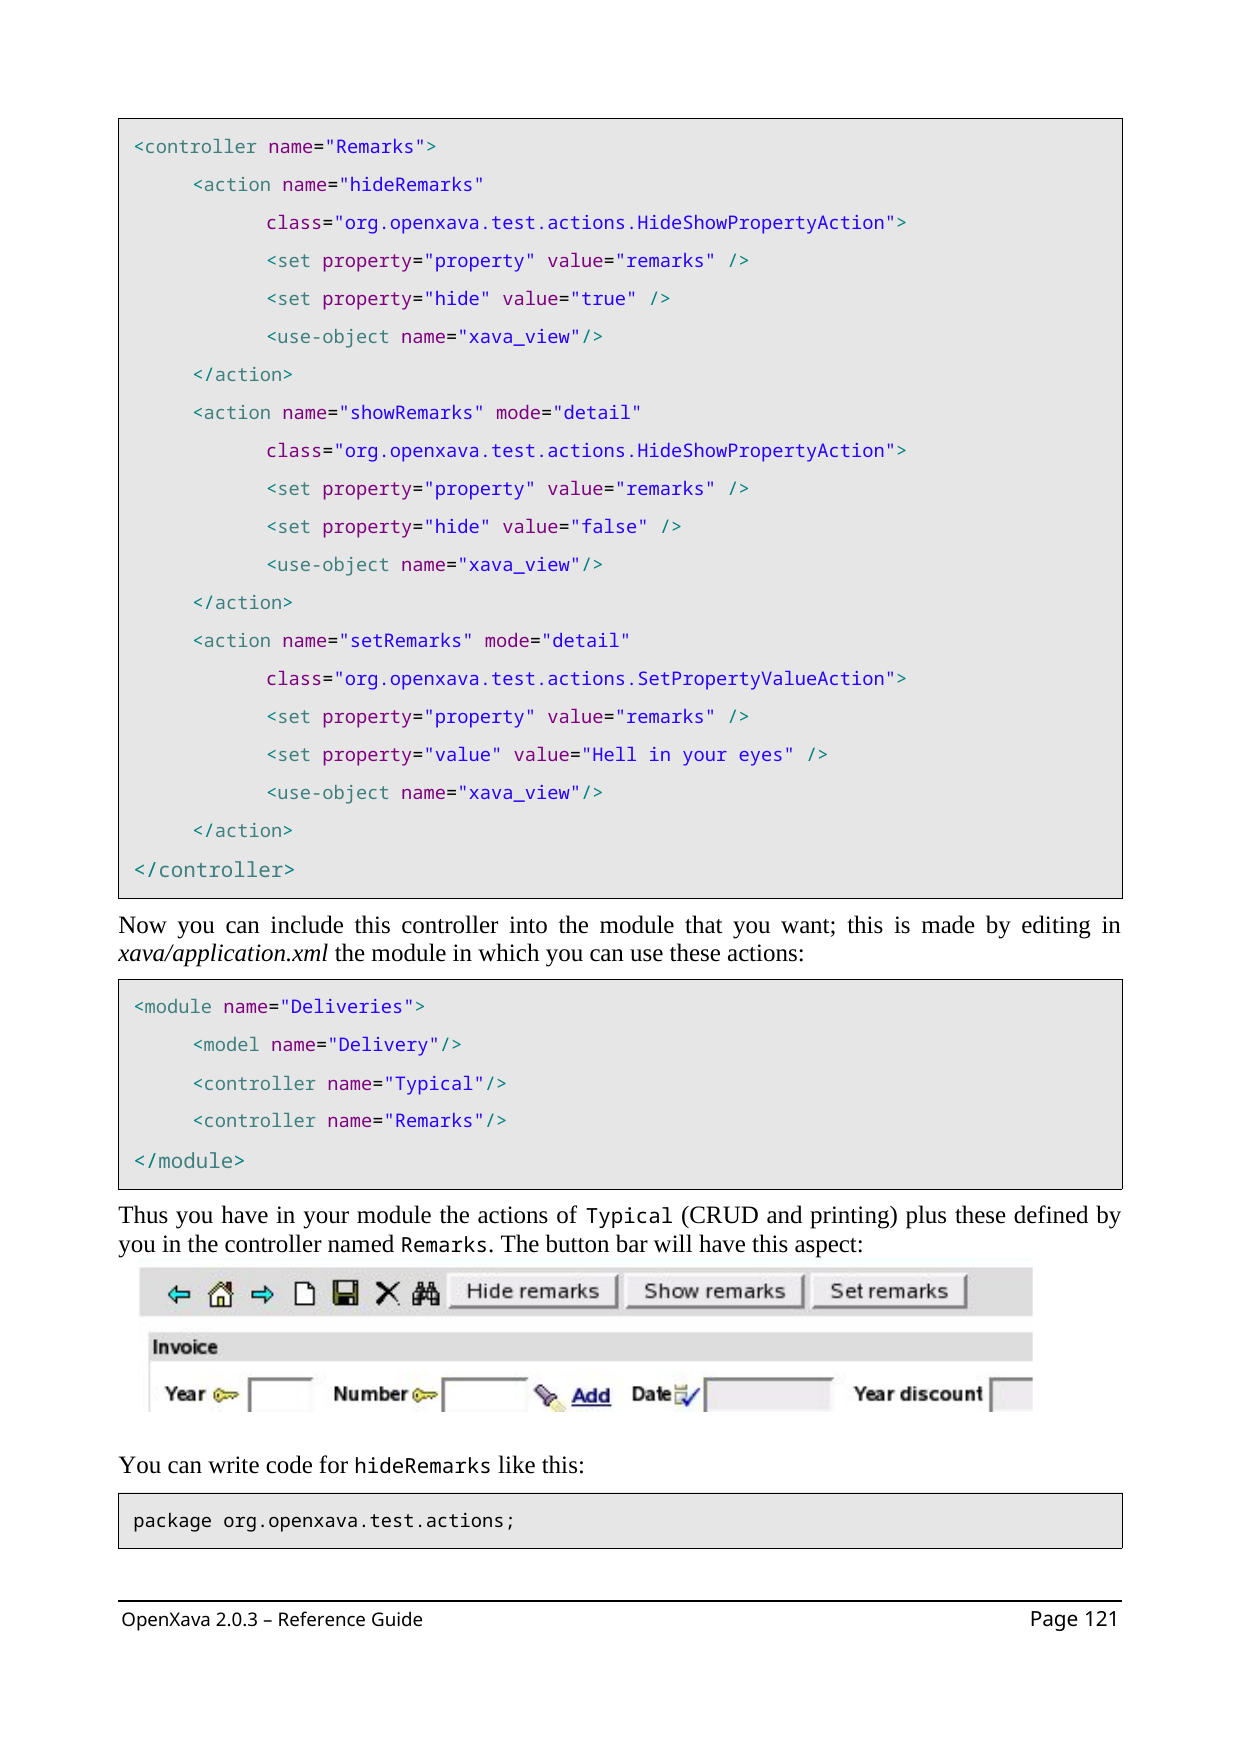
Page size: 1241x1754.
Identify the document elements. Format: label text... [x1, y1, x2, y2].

text <module name="Deliveries"> [119, 980, 1122, 1017]
text <controller name="Remarks"/> [119, 1093, 1122, 1131]
text <model name="Delivery"/> [119, 1017, 1122, 1055]
text class="org.openxava.test.actions.HideShowPropertyAction"> [119, 194, 1122, 232]
text <use-object name="xava_view"/> [119, 536, 1122, 574]
text <controller name="Remarks"> [119, 119, 1122, 156]
text package org.openxava.test.actions; [119, 1494, 1122, 1548]
text <action name="setRemarks" mode="detail" [119, 612, 1122, 650]
text </action> [119, 802, 1122, 841]
text Now you can include this controller into the module that you want; this is made by editing in xava/application.xml the module in which you can use these actions: [118, 911, 1122, 966]
text <set property="hide" value="true" /> [119, 270, 1122, 308]
text </action> [119, 346, 1122, 384]
text Thus you have in your module the actions of Typical (CRUD and printing) plus these defined by you in the controller named Remarks. The button bar will have this aspect: [118, 1202, 1122, 1258]
text </module> [119, 1131, 1122, 1189]
text <controller name="Typical"/> [119, 1055, 1122, 1093]
text <use-object name="xava_view"/> [119, 764, 1122, 802]
text <set property="value" value="Hell in your eyes" /> [119, 726, 1122, 764]
text <set property="property" value="remarks" /> [119, 688, 1122, 726]
text <set property="property" value="remarks" /> [119, 460, 1122, 498]
text </action> [119, 574, 1122, 612]
text <action name="showRemarks" mode="detail" [119, 384, 1122, 422]
text </controller> [119, 841, 1122, 898]
text class="org.openxava.test.actions.SetPropertyValueAction"> [119, 650, 1122, 688]
text <use-object name="xava_view"/> [119, 308, 1122, 346]
text <action name="hideRemarks" [119, 156, 1122, 194]
picture [138, 1258, 1033, 1412]
text <set property="property" value="remarks" /> [119, 232, 1122, 270]
text <set property="hide" value="false" /> [119, 498, 1122, 536]
text You can write code for hideRemarks like this: [118, 1452, 1122, 1480]
text class="org.openxava.test.actions.HideShowPropertyAction"> [119, 422, 1122, 460]
